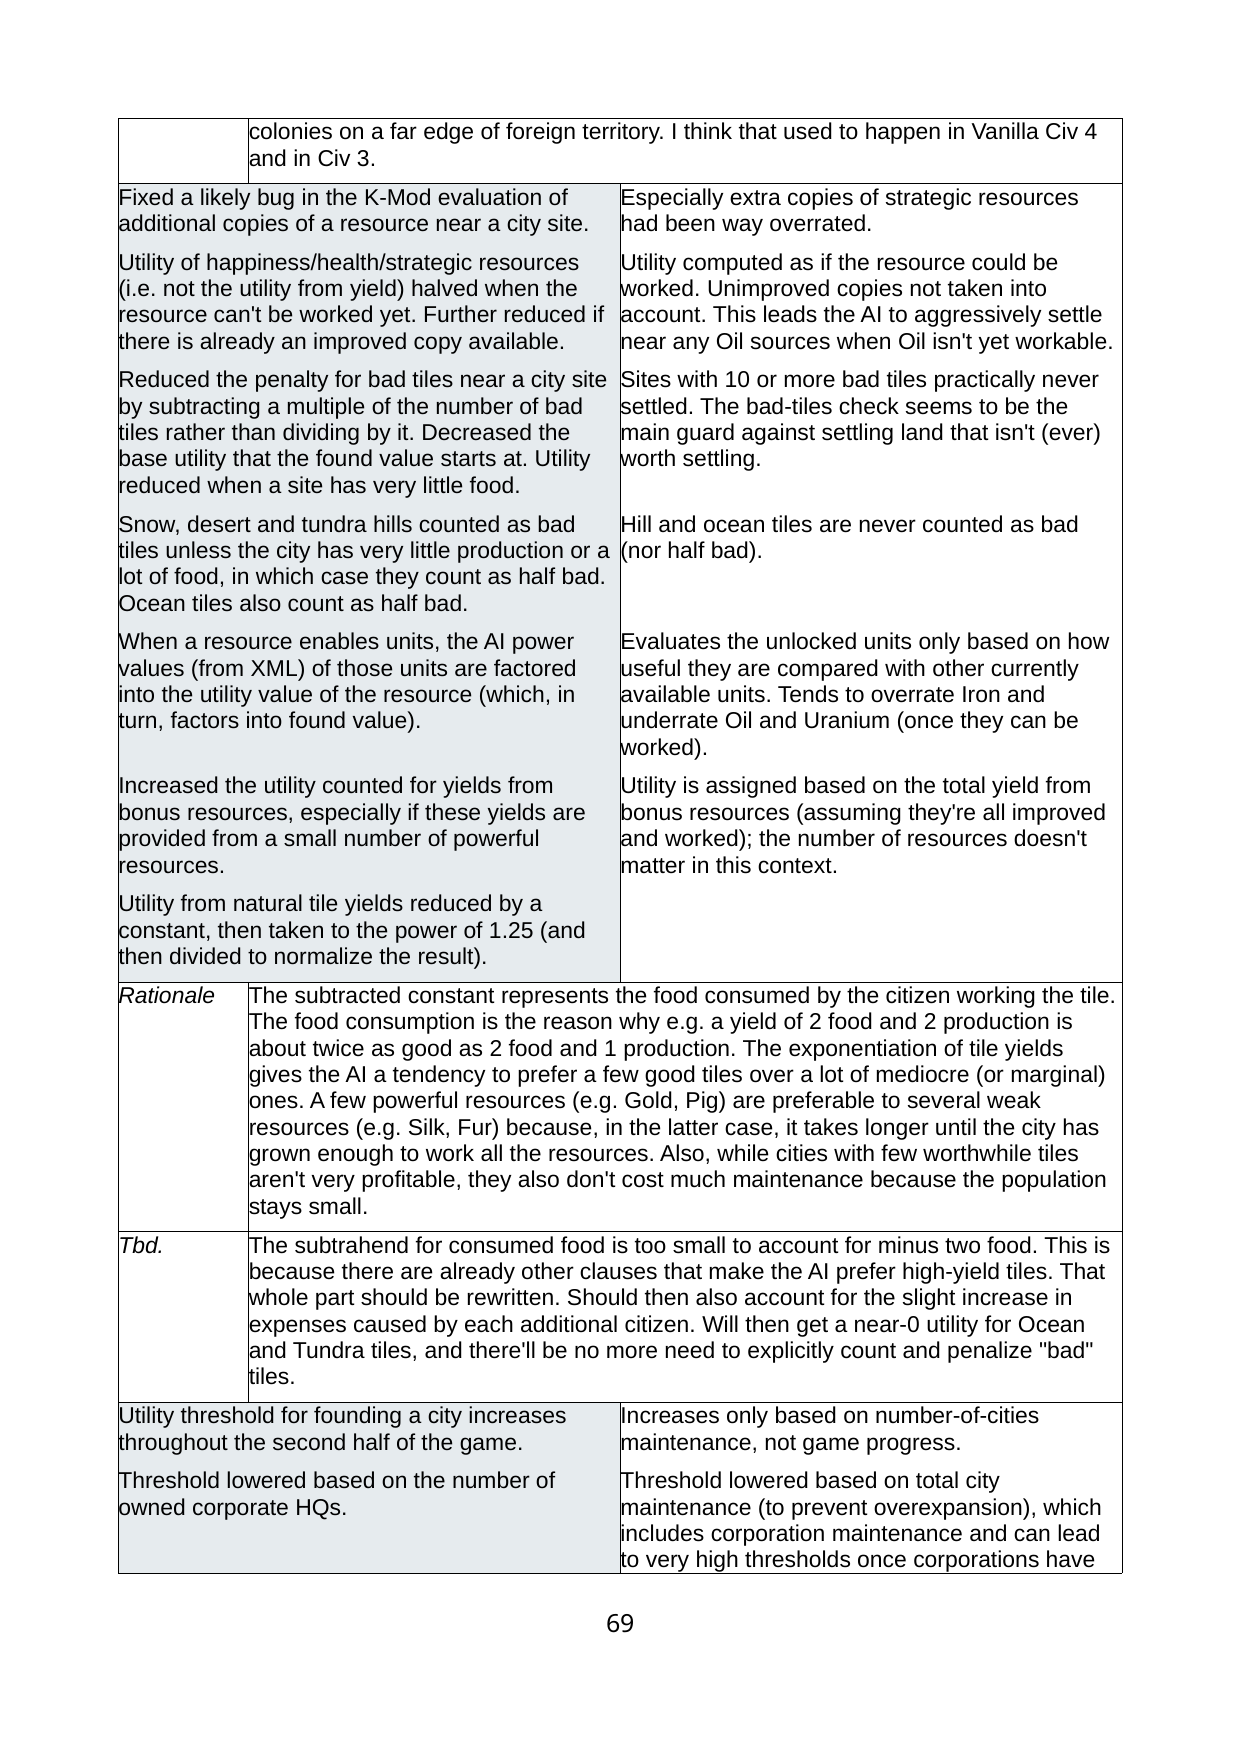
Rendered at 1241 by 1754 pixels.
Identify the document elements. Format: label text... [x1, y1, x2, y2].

table_cell colonies on a far edge of foreign territory. I think that used to happen in Vanilla Civ 4 and in Civ 3. [249, 119, 1122, 183]
table_cell Increases only based on number-of-cities maintenance, not game progress. Threshold lowered based on total city maintenance (to prevent overexpansion), which includes corporation maintenance and can lead to very high thresholds once corporations have [621, 1403, 1122, 1573]
table_cell The subtrahend for consumed food is too small to account for minus two food. This is because there are already other clauses that make the AI prefer high-yield tiles. That whole part should be rewritten. Should then also account for the slight increase in expenses caused by each additional citizen. Will then get a near-0 utility for Ocean and Tundra tiles, and there'll be no more need to explicitly count and penalize "bad" tiles. [249, 1232, 1122, 1402]
table_cell Utility threshold for founding a city increases throughout the second half of the game. Threshold lowered based on the number of owned corporate HQs. [119, 1403, 620, 1573]
table_cell Fixed a likely bug in the K-Mod evaluation of additional copies of a resource near a city site. Utility of happiness/health/strategic resources (i.e. not the utility from yield) halved when the resource can't be worked yet. Further reduced if there is already an improved copy available. Reduced the penalty for bad tiles near a city site by subtracting a multiple of the number of bad tiles rather than dividing by it. Decreased the base utility that the found value starts at. Utility reduced when a site has very little food. Snow, desert and tundra hills counted as bad tiles unless the city has very little production or a lot of food, in which case they count as half bad. Ocean tiles also count as half bad. When a resource enables units, the AI power values (from XML) of those units are factored into the utility value of the resource (which, in turn, factors into found value). Increased the utility counted for yields from bonus resources, especially if these yields are provided from a small number of powerful resources. Utility from natural tile yields reduced by a constant, then taken to the power of 1.25 (and then divided to normalize the result). [119, 184, 620, 982]
table_cell Rationale [119, 983, 248, 1231]
table_cell Especially extra copies of strategic resources had been way overrated. Utility computed as if the resource could be worked. Unimproved copies not taken into account. This leads the AI to aggressively settle near any Oil sources when Oil isn't yet workable. Sites with 10 or more bad tiles practically never settled. The bad-tiles check seems to be the main guard against settling land that isn't (ever) worth settling. Hill and ocean tiles are never counted as bad (nor half bad). Evaluates the unlocked units only based on how useful they are compared with other currently available units. Tends to overrate Iron and underrate Oil and Uranium (once they can be worked). Utility is assigned based on the total yield from bonus resources (assuming they're all improved and worked); the number of resources doesn't matter in this context. [621, 184, 1122, 982]
table_cell [119, 119, 248, 183]
table_cell Tbd. [119, 1232, 248, 1402]
table_cell The subtracted constant represents the food consumed by the citizen working the tile. The food consumption is the reason why e.g. a yield of 2 food and 2 production is about twice as good as 2 food and 1 production. The exponentiation of tile yields gives the AI a tendency to prefer a few good tiles over a lot of mediocre (or marginal) ones. A few powerful resources (e.g. Gold, Pig) are preferable to several weak resources (e.g. Silk, Fur) because, in the latter case, it takes longer until the city has grown enough to work all the resources. Also, while cities with few worthwhile tiles aren't very profitable, they also don't cost much maintenance because the population stays small. [249, 983, 1122, 1231]
